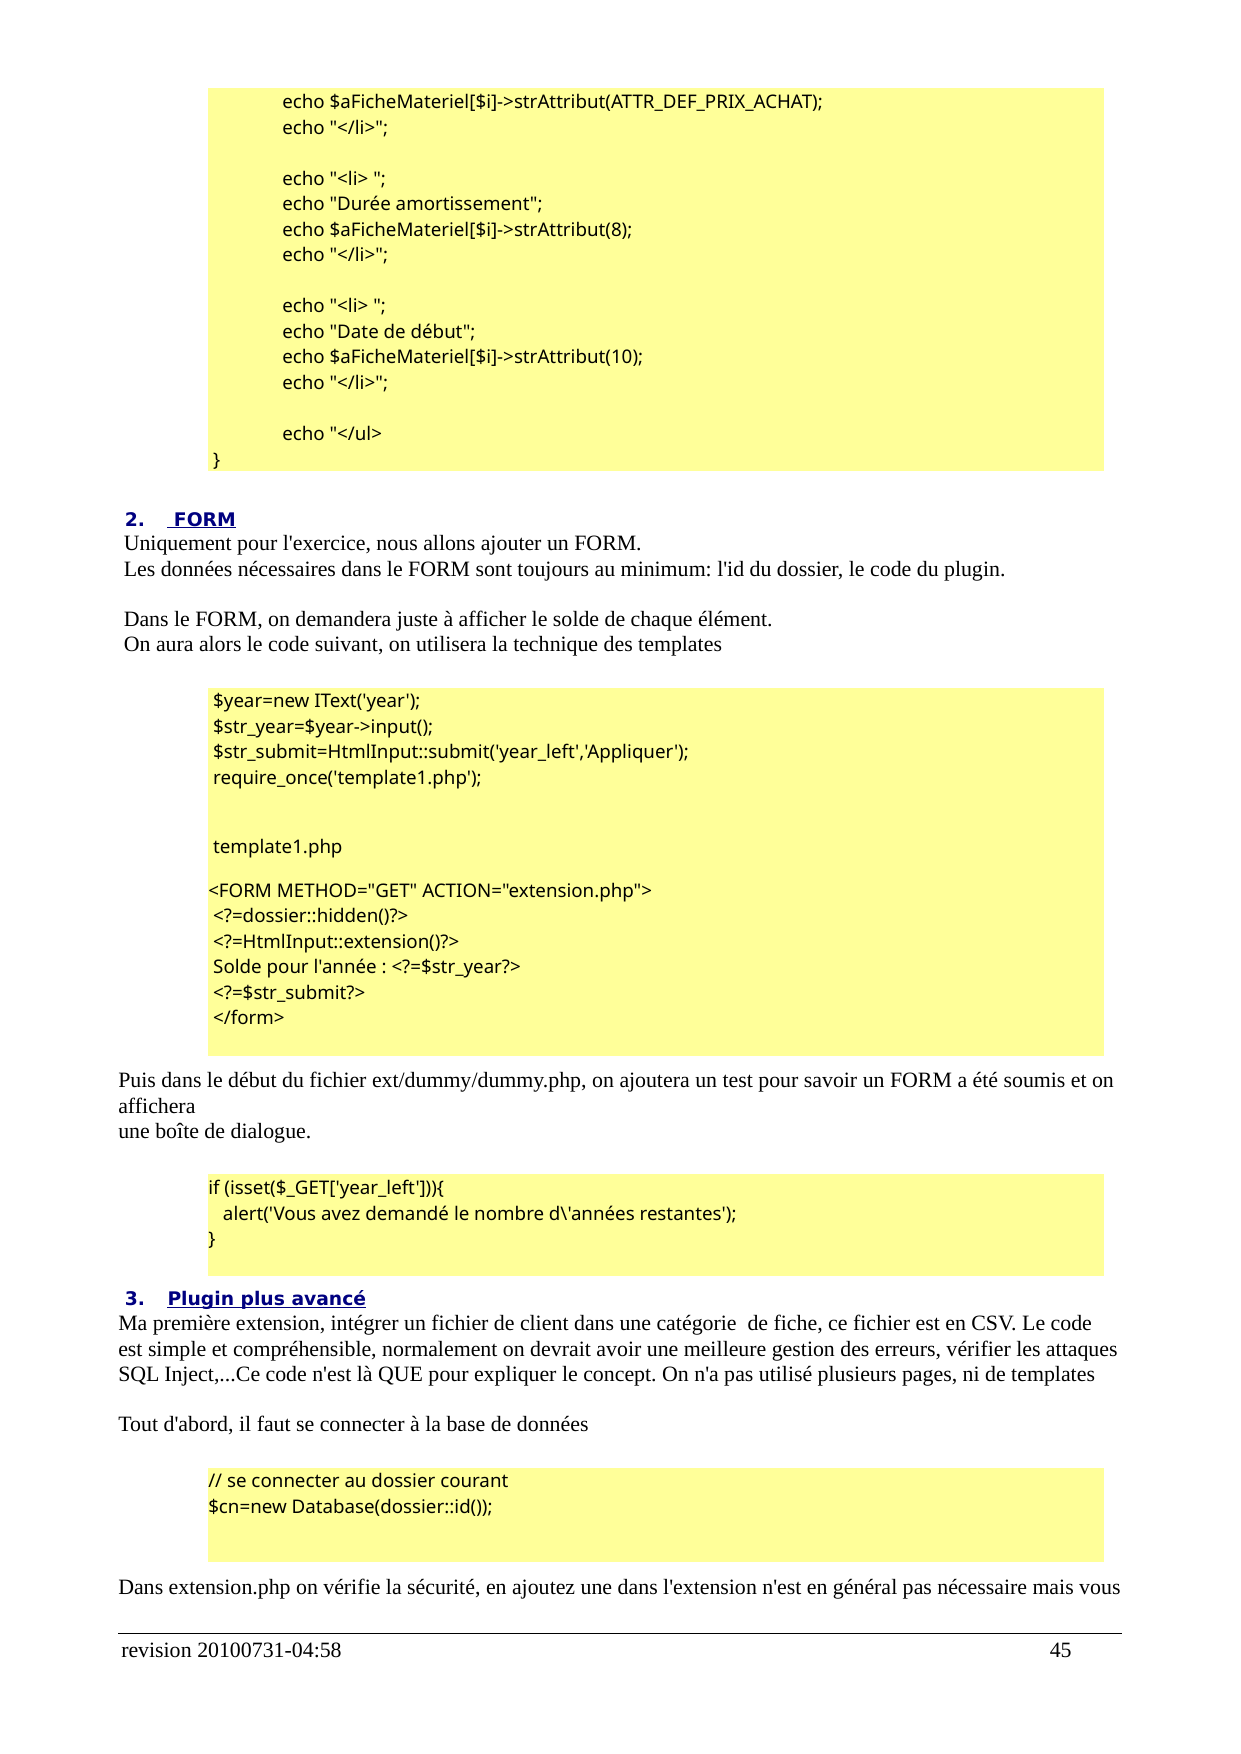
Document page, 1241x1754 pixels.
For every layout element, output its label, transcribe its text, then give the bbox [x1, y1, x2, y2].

subtitle FORM [118, 508, 1122, 530]
text template1.php [208, 808, 1104, 859]
text Puis dans le début du fichier ext/dummy/dummy.php, on ajoutera un test pour savoir un FORM a été soumis et on affichera une boîte de dialogue. [118, 1067, 1122, 1168]
text // se connecter au dossier courant $cn=new Database(dossier::id()); [208, 1468, 1104, 1519]
subtitle Plugin plus avancé [118, 1288, 1122, 1310]
text if (isset($_GET['year_left'])){ alert('Vous avez demandé le nombre d\'années restantes'); } [208, 1174, 1104, 1276]
text Dans extension.php on vérifie la sécurité, en ajoutez une dans l'extension n'est en général pas nécessaire mais vous [118, 1574, 1122, 1599]
text Uniquement pour l'exercice, nous allons ajouter un FORM. Les données nécessaires dans le FORM sont toujours au minimum: l'id du dossier, le code du plugin. Dans le FORM, on demandera juste à afficher le solde de chaque élément. On aura alors le code suivant, on utilisera la technique des templates [118, 530, 1122, 682]
text $year=new IText('year'); $str_year=$year->input(); $str_submit=HtmlInput::submit('year_left','Appliquer'); require_once('template1.php'); [208, 688, 1104, 790]
text Tout d'abord, il faut se connecter à la base de données [118, 1411, 1122, 1436]
text echo $aFicheMateriel[$i]->strAttribut(ATTR_DEF_PRIX_ACHAT); echo "</li>"; echo "<li> "; echo "Durée amortissement"; echo $aFicheMateriel[$i]->strAttribut(8); echo "</li>"; echo "<li> "; echo "Date de début"; echo $aFicheMateriel[$i]->strAttribut(10); echo "</li>"; echo "</ul> } [208, 88, 1104, 471]
text <FORM METHOD="GET" ACTION="extension.php"> <?=dossier::hidden()?> <?=HtmlInput::extension()?> Solde pour l'année : <?=$str_year?> <?=$str_submit?> </form> [208, 877, 1104, 1056]
text Ma première extension, intégrer un fichier de client dans une catégorie de fiche, ce fichier est en CSV. Le code est simple et compréhensible, normalement on devrait avoir une meilleure gestion des erreurs, vérifier les attaques SQL Inject,...Ce code n'est là QUE pour expliquer le concept. On n'a pas utilisé plusieurs pages, ni de templates [118, 1310, 1122, 1386]
